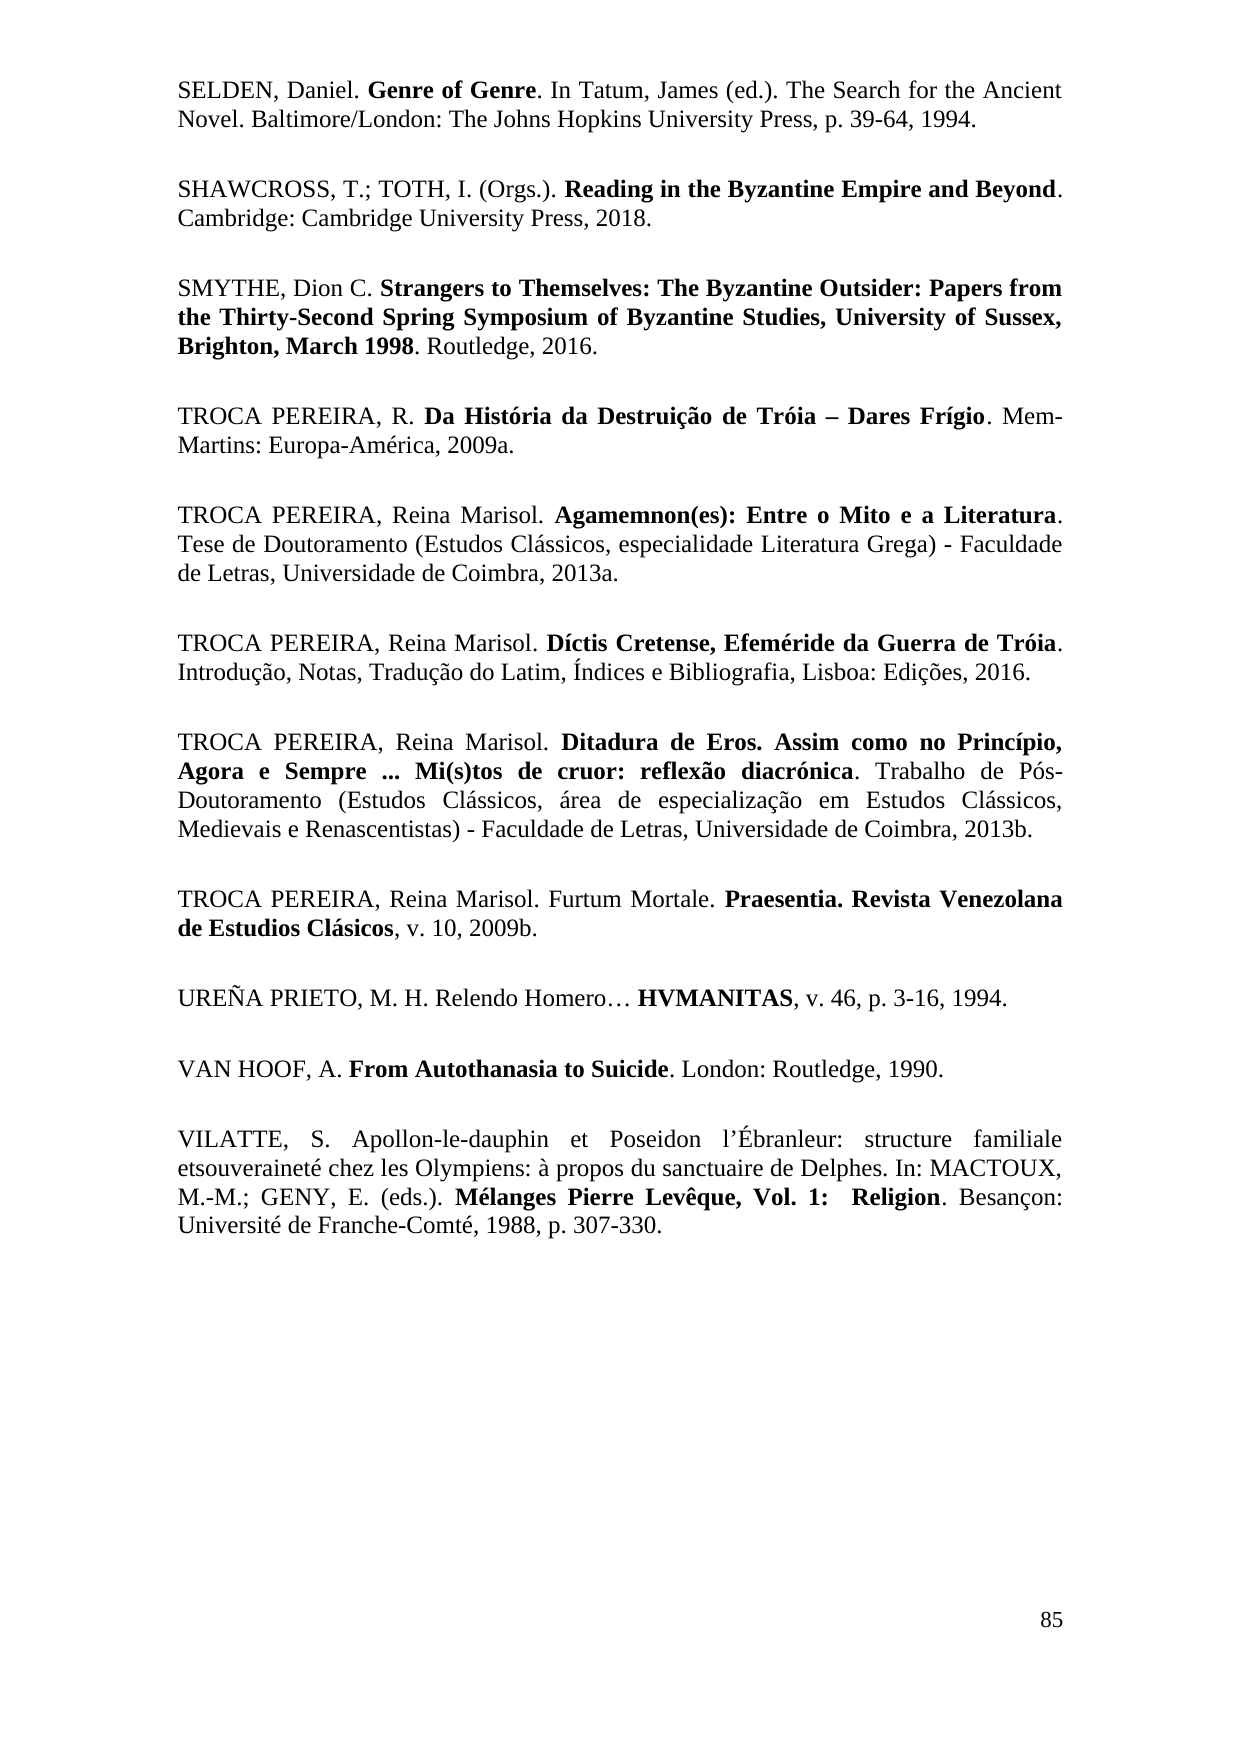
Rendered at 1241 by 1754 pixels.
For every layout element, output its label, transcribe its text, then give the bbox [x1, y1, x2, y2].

text TROCA PEREIRA, R. Da História da Destruição de Tróia – Dares Frígio. Mem-Martins: Europa-América, 2009a. [177, 401, 1063, 459]
text VILATTE, S. Apollon-le-dauphin et Poseidon l’Ébranleur: structure familiale etsouveraineté chez les Olympiens: à propos du sanctuaire de Delphes. In: MACTOUX, M.-M.; GENY, E. (eds.). Mélanges Pierre Levêque, Vol. 1: Religion. Besançon: Université de Franche-Comté, 1988, p. 307-330. [177, 1124, 1063, 1239]
text SMYTHE, Dion C. Strangers to Themselves: The Byzantine Outsider: Papers from the Thirty-Second Spring Symposium of Byzantine Studies, University of Sussex, Brighton, March 1998. Routledge, 2016. [177, 273, 1063, 359]
text UREÑA PRIETO, M. H. Relendo Homero… HVMANITAS, v. 46, p. 3-16, 1994. [177, 983, 1063, 1012]
text SELDEN, Daniel. Genre of Genre. In Tatum, James (ed.). The Search for the Ancient Novel. Baltimore/London: The Johns Hopkins University Press, p. 39-64, 1994. [177, 75, 1063, 132]
text SHAWCROSS, T.; TOTH, I. (Orgs.). Reading in the Byzantine Empire and Beyond. Cambridge: Cambridge University Press, 2018. [177, 174, 1063, 232]
text TROCA PEREIRA, Reina Marisol. Furtum Mortale. Praesentia. Revista Venezolana de Estudios Clásicos, v. 10, 2009b. [177, 884, 1063, 942]
text VAN HOOF, A. From Autothanasia to Suicide. London: Routledge, 1990. [177, 1054, 1063, 1082]
text TROCA PEREIRA, Reina Marisol. Ditadura de Eros. Assim como no Princípio, Agora e Sempre ... Mi(s)tos de cruor: reflexão diacrónica. Trabalho de Pós-Doutoramento (Estudos Clássicos, área de especialização em Estudos Clássicos, Medievais e Renascentistas) - Faculdade de Letras, Universidade de Coimbra, 2013b. [177, 727, 1063, 842]
text TROCA PEREIRA, Reina Marisol. Agamemnon(es): Entre o Mito e a Literatura. Tese de Doutoramento (Estudos Clássicos, especialidade Literatura Grega) - Faculdade de Letras, Universidade de Coimbra, 2013a. [177, 500, 1063, 587]
text TROCA PEREIRA, Reina Marisol. Díctis Cretense, Efeméride da Guerra de Tróia. Introdução, Notas, Tradução do Latim, Índices e Bibliografia, Lisboa: Edições, 2016. [177, 628, 1063, 686]
